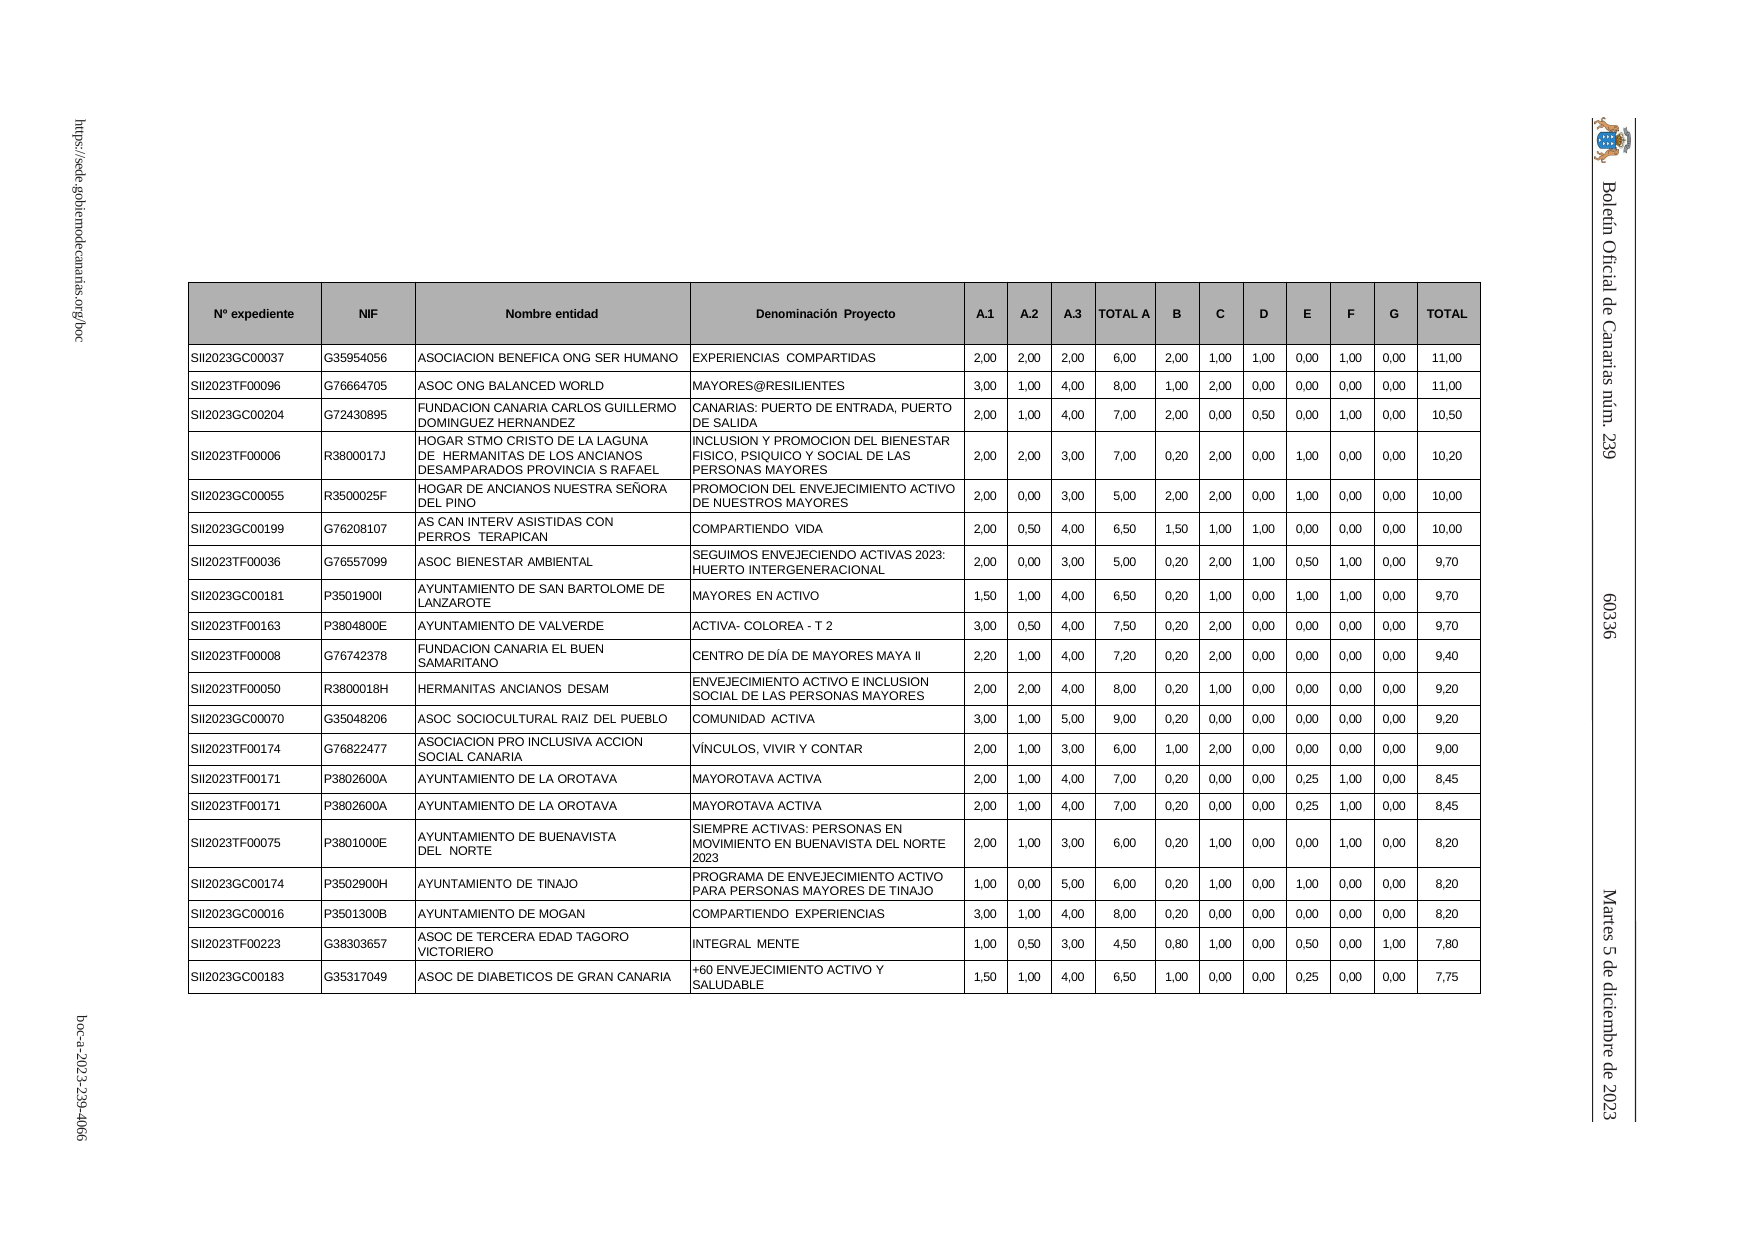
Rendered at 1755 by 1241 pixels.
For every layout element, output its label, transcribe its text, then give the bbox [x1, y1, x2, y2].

table_cell 0,00 [1287, 372, 1330, 398]
table_cell 0,00 [1375, 794, 1417, 819]
table_cell 0,00 [1244, 820, 1286, 866]
table_cell SII2023GC00037 [189, 345, 321, 371]
table_cell 9,00 [1418, 734, 1480, 765]
table_cell P3501900I [322, 580, 415, 612]
table_cell R3800017J [322, 432, 415, 478]
table_cell 1,00 [1331, 794, 1374, 819]
table_cell SII2023TF00096 [189, 372, 321, 398]
table_cell 0,20 [1156, 640, 1199, 672]
table_cell 0,25 [1287, 794, 1330, 819]
table_cell SII2023TF00163 [189, 613, 321, 639]
table_cell MAYORES EN ACTIVO [691, 580, 964, 612]
table_cell 0,20 [1156, 901, 1199, 927]
table_cell 0,00 [1287, 513, 1330, 545]
table_cell 0,00 [1375, 706, 1417, 732]
table_cell 6,50 [1096, 513, 1155, 545]
table_cell 4,00 [1052, 794, 1095, 819]
table_cell 0,00 [1244, 901, 1286, 927]
table_cell 0,00 [1331, 901, 1374, 927]
table_cell 0,00 [1331, 480, 1374, 512]
table_cell AYUNTAMIENTO DE SAN BARTOLOME DE LANZAROTE [416, 580, 690, 612]
table_cell 2,00 [1008, 345, 1051, 371]
table_cell 10,20 [1418, 432, 1480, 478]
table_cell 10,50 [1418, 399, 1480, 431]
table_cell 0,00 [1287, 820, 1330, 866]
table_cell 0,00 [1287, 399, 1330, 431]
table_cell 0,00 [1287, 673, 1330, 705]
table_cell 0,20 [1156, 546, 1199, 579]
table_cell 5,00 [1052, 868, 1095, 900]
table_cell 0,00 [1244, 640, 1286, 672]
table_header NIF [322, 283, 415, 344]
table_cell SII2023TF00171 [189, 794, 321, 819]
table_cell 0,20 [1156, 673, 1199, 705]
table_cell ASOC ONG BALANCED WORLD [416, 372, 690, 398]
table_cell 2,00 [1200, 480, 1243, 512]
table_cell FUNDACION CANARIA CARLOS GUILLERMO DOMINGUEZ HERNANDEZ [416, 399, 690, 431]
table_cell 1,00 [1331, 546, 1374, 579]
table_cell SII2023GC00055 [189, 480, 321, 512]
table_cell SII2023TF00174 [189, 734, 321, 765]
table_cell SII2023TF00075 [189, 820, 321, 866]
table_cell 6,00 [1096, 345, 1155, 371]
table_cell 11,00 [1418, 372, 1480, 398]
table_cell AYUNTAMIENTO DE LA OROTAVA [416, 766, 690, 792]
table_cell COMPARTIENDO VIDA [691, 513, 964, 545]
table_cell 0,00 [1008, 868, 1051, 900]
table_cell 2,00 [965, 480, 1007, 512]
table_cell 5,00 [1052, 706, 1095, 732]
table_cell 0,00 [1331, 513, 1374, 545]
table_cell 4,00 [1052, 640, 1095, 672]
table_cell 0,00 [1200, 399, 1243, 431]
table_cell P3501300B [322, 901, 415, 927]
table_cell INCLUSION Y PROMOCION DEL BIENESTAR FISICO, PSIQUICO Y SOCIAL DE LAS PERSONAS MAYORES [691, 432, 964, 478]
table_cell 7,75 [1418, 961, 1480, 993]
table_cell 0,00 [1375, 372, 1417, 398]
table_cell P3802600A [322, 766, 415, 792]
table_cell 1,00 [1008, 580, 1051, 612]
table_cell 0,20 [1156, 820, 1199, 866]
table_cell 10,00 [1418, 513, 1480, 545]
table_cell 0,00 [1375, 766, 1417, 792]
table_cell AYUNTAMIENTO DE BUENAVISTA DEL NORTE [416, 820, 690, 866]
table_cell 0,00 [1287, 640, 1330, 672]
table_cell 7,20 [1096, 640, 1155, 672]
table_cell 1,00 [1375, 928, 1417, 960]
table_cell 2,00 [965, 432, 1007, 478]
table_cell 1,00 [1287, 580, 1330, 612]
table_cell 7,50 [1096, 613, 1155, 639]
table_cell 2,00 [1200, 546, 1243, 579]
table_cell 0,00 [1331, 673, 1374, 705]
table_cell G76742378 [322, 640, 415, 672]
table_cell 0,20 [1156, 794, 1199, 819]
table_cell 0,00 [1375, 580, 1417, 612]
table_cell 1,00 [1200, 673, 1243, 705]
table_cell 0,20 [1156, 868, 1199, 900]
table_cell 0,00 [1375, 480, 1417, 512]
table_cell 6,00 [1096, 820, 1155, 866]
table_cell 2,00 [1008, 673, 1051, 705]
table_cell 1,50 [965, 961, 1007, 993]
table_cell 1,00 [1331, 766, 1374, 792]
table_cell SII2023GC00204 [189, 399, 321, 431]
table_cell 2,00 [965, 546, 1007, 579]
table_cell G76664705 [322, 372, 415, 398]
table_cell P3801000E [322, 820, 415, 866]
table_cell 0,20 [1156, 432, 1199, 478]
table_cell 0,00 [1244, 766, 1286, 792]
table_cell 3,00 [1052, 546, 1095, 579]
table_cell 0,00 [1331, 432, 1374, 478]
table_cell 1,00 [1331, 820, 1374, 866]
table_cell 0,00 [1331, 613, 1374, 639]
text Martes 5 de diciembre de 2023 [1600, 889, 1621, 1124]
table_cell 0,00 [1375, 546, 1417, 579]
table_cell 0,00 [1287, 734, 1330, 765]
table_cell 2,00 [965, 734, 1007, 765]
table_cell 0,80 [1156, 928, 1199, 960]
table_cell 9,20 [1418, 706, 1480, 732]
table_cell 2,00 [965, 345, 1007, 371]
table_cell 1,00 [1008, 901, 1051, 927]
table_cell 3,00 [1052, 432, 1095, 478]
table_cell 7,00 [1096, 766, 1155, 792]
table_cell 2,00 [1052, 345, 1095, 371]
table_cell 0,20 [1156, 706, 1199, 732]
table_cell SII2023GC00183 [189, 961, 321, 993]
table_cell CENTRO DE DÍA DE MAYORES MAYA II [691, 640, 964, 672]
table_cell 2,00 [965, 399, 1007, 431]
table_cell 6,50 [1096, 961, 1155, 993]
table_cell 3,00 [965, 613, 1007, 639]
table_cell 1,00 [965, 928, 1007, 960]
table_cell 0,00 [1244, 928, 1286, 960]
table_cell 0,00 [1244, 480, 1286, 512]
table_cell 1,00 [1244, 513, 1286, 545]
table_cell 0,00 [1244, 613, 1286, 639]
table_cell 8,45 [1418, 766, 1480, 792]
table_cell 0,20 [1156, 580, 1199, 612]
table_cell 0,00 [1375, 345, 1417, 371]
table_cell 0,00 [1375, 673, 1417, 705]
table_cell SIEMPRE ACTIVAS: PERSONAS EN MOVIMIENTO EN BUENAVISTA DEL NORTE 2023 [691, 820, 964, 866]
table_cell 1,00 [1244, 546, 1286, 579]
table_cell 3,00 [965, 706, 1007, 732]
table_cell 1,00 [1008, 372, 1051, 398]
table_cell 0,50 [1008, 613, 1051, 639]
table_cell ASOCIACION BENEFICA ONG SER HUMANO [416, 345, 690, 371]
table_cell 1,00 [1287, 868, 1330, 900]
table_cell AS CAN INTERV ASISTIDAS CON PERROS TERAPICAN [416, 513, 690, 545]
table_cell 2,20 [965, 640, 1007, 672]
table_cell 4,00 [1052, 766, 1095, 792]
table_cell G35317049 [322, 961, 415, 993]
table_cell 8,20 [1418, 820, 1480, 866]
table_cell 4,00 [1052, 399, 1095, 431]
table_cell 0,00 [1200, 794, 1243, 819]
table_cell 1,00 [1200, 928, 1243, 960]
table_cell 0,00 [1008, 480, 1051, 512]
table_cell VÍNCULOS, VIVIR Y CONTAR [691, 734, 964, 765]
table_cell 4,00 [1052, 513, 1095, 545]
table_cell 9,70 [1418, 546, 1480, 579]
table_cell 0,50 [1287, 928, 1330, 960]
table_cell 4,00 [1052, 961, 1095, 993]
table_cell 0,00 [1244, 432, 1286, 478]
table_cell 7,00 [1096, 794, 1155, 819]
table_cell SII2023TF00008 [189, 640, 321, 672]
table_cell 0,00 [1244, 734, 1286, 765]
table_cell 6,00 [1096, 734, 1155, 765]
table_cell 0,50 [1287, 546, 1330, 579]
table_header TOTAL A [1096, 283, 1155, 344]
table_cell 6,00 [1096, 868, 1155, 900]
table_cell G38303657 [322, 928, 415, 960]
table_cell 0,00 [1244, 868, 1286, 900]
table_cell PROGRAMA DE ENVEJECIMIENTO ACTIVO PARA PERSONAS MAYORES DE TINAJO [691, 868, 964, 900]
table_cell 1,00 [1244, 345, 1286, 371]
table_cell 0,00 [1375, 820, 1417, 866]
table_cell SII2023GC00181 [189, 580, 321, 612]
table_cell 0,50 [1008, 928, 1051, 960]
table_cell 2,00 [1200, 432, 1243, 478]
table_cell 0,25 [1287, 961, 1330, 993]
table_cell R3500025F [322, 480, 415, 512]
table_header Denominación Proyecto [691, 283, 964, 344]
table_cell 2,00 [1156, 345, 1199, 371]
text Boletín Oficial de Canarias núm. 239 [1599, 181, 1621, 462]
table_cell 0,00 [1287, 706, 1330, 732]
table_cell 2,00 [965, 513, 1007, 545]
table_cell 0,50 [1244, 399, 1286, 431]
table_cell HOGAR DE ANCIANOS NUESTRA SEÑORA DEL PINO [416, 480, 690, 512]
table_cell 1,00 [1008, 794, 1051, 819]
table_cell EXPERIENCIAS COMPARTIDAS [691, 345, 964, 371]
table_cell 0,00 [1375, 734, 1417, 765]
table_cell 2,00 [965, 794, 1007, 819]
table_cell 1,50 [1156, 513, 1199, 545]
table_cell 2,00 [1008, 432, 1051, 478]
table_cell 0,00 [1008, 546, 1051, 579]
table_cell R3800018H [322, 673, 415, 705]
table_cell 4,00 [1052, 673, 1095, 705]
table_cell SII2023GC00199 [189, 513, 321, 545]
table_cell 1,00 [1008, 820, 1051, 866]
table_cell 0,00 [1375, 513, 1417, 545]
table_header D [1244, 283, 1286, 344]
table_cell 0,00 [1331, 928, 1374, 960]
table_cell 3,00 [1052, 928, 1095, 960]
table_cell 1,00 [1331, 345, 1374, 371]
table_cell 0,00 [1244, 706, 1286, 732]
table_cell P3802600A [322, 794, 415, 819]
table_cell 0,00 [1244, 673, 1286, 705]
table_cell 0,00 [1375, 640, 1417, 672]
table_cell 6,50 [1096, 580, 1155, 612]
table_cell 9,70 [1418, 613, 1480, 639]
table_header A.2 [1008, 283, 1051, 344]
table_cell ASOC DE DIABETICOS DE GRAN CANARIA [416, 961, 690, 993]
table_cell 2,00 [1156, 399, 1199, 431]
table_cell SII2023TF00036 [189, 546, 321, 579]
table_cell ACTIVA- COLOREA - T 2 [691, 613, 964, 639]
table_cell MAYOROTAVA ACTIVA [691, 794, 964, 819]
table_cell 0,20 [1156, 613, 1199, 639]
table_cell 0,00 [1331, 734, 1374, 765]
table_cell 8,20 [1418, 901, 1480, 927]
table_cell 0,00 [1200, 766, 1243, 792]
table_cell 4,00 [1052, 580, 1095, 612]
table_cell FUNDACION CANARIA EL BUEN SAMARITANO [416, 640, 690, 672]
table_cell ASOC SOCIOCULTURAL RAIZ DEL PUEBLO [416, 706, 690, 732]
table_cell 1,50 [965, 580, 1007, 612]
table_cell 2,00 [965, 766, 1007, 792]
table_cell P3804800E [322, 613, 415, 639]
table_cell 0,20 [1156, 766, 1199, 792]
table_cell ASOCIACION PRO INCLUSIVA ACCION SOCIAL CANARIA [416, 734, 690, 765]
table_cell 1,00 [1008, 640, 1051, 672]
table_cell 10,00 [1418, 480, 1480, 512]
table_cell 8,00 [1096, 673, 1155, 705]
table_cell 3,00 [1052, 734, 1095, 765]
table_cell SII2023GC00016 [189, 901, 321, 927]
table_cell 1,00 [1156, 372, 1199, 398]
table_cell 8,00 [1096, 372, 1155, 398]
table_cell SII2023GC00174 [189, 868, 321, 900]
table_cell 9,70 [1418, 580, 1480, 612]
table_cell CANARIAS: PUERTO DE ENTRADA, PUERTO DE SALIDA [691, 399, 964, 431]
table_cell 0,00 [1331, 640, 1374, 672]
table_cell 2,00 [965, 673, 1007, 705]
table_cell PROMOCION DEL ENVEJECIMIENTO ACTIVO DE NUESTROS MAYORES [691, 480, 964, 512]
table_cell 0,00 [1244, 794, 1286, 819]
table_cell 1,00 [1200, 820, 1243, 866]
table_cell 0,00 [1287, 901, 1330, 927]
table_cell +60 ENVEJECIMIENTO ACTIVO Y SALUDABLE [691, 961, 964, 993]
table_header F [1331, 283, 1374, 344]
table_cell AYUNTAMIENTO DE LA OROTAVA [416, 794, 690, 819]
table_cell 0,25 [1287, 766, 1330, 792]
table_header Nº expediente [189, 283, 321, 344]
table_header A.3 [1052, 283, 1095, 344]
table_cell HOGAR STMO CRISTO DE LA LAGUNA DE HERMANITAS DE LOS ANCIANOS DESAMPARADOS PROVINCIA S RAFAEL [416, 432, 690, 478]
table_cell 1,00 [1156, 961, 1199, 993]
table_cell 1,00 [1008, 399, 1051, 431]
table_cell SII2023TF00223 [189, 928, 321, 960]
table_cell 1,00 [1331, 399, 1374, 431]
table_cell 1,00 [1287, 432, 1330, 478]
table_cell 2,00 [965, 820, 1007, 866]
text 60336 [1600, 593, 1621, 642]
table_cell 0,00 [1200, 706, 1243, 732]
table_cell 3,00 [965, 901, 1007, 927]
table_cell 1,00 [1200, 513, 1243, 545]
table_header B [1156, 283, 1199, 344]
table_cell 2,00 [1200, 734, 1243, 765]
table_cell AYUNTAMIENTO DE VALVERDE [416, 613, 690, 639]
table_cell 4,00 [1052, 901, 1095, 927]
table_cell 0,00 [1331, 372, 1374, 398]
table_cell 1,00 [1156, 734, 1199, 765]
table_header E [1287, 283, 1330, 344]
table_cell MAYOROTAVA ACTIVA [691, 766, 964, 792]
table_cell 0,00 [1244, 580, 1286, 612]
table_cell 0,00 [1200, 961, 1243, 993]
table_cell 9,20 [1418, 673, 1480, 705]
table_cell 0,00 [1375, 961, 1417, 993]
table_cell 3,00 [1052, 480, 1095, 512]
table_cell G35954056 [322, 345, 415, 371]
table_cell INTEGRAL MENTE [691, 928, 964, 960]
table_cell 3,00 [1052, 820, 1095, 866]
table_cell 7,00 [1096, 399, 1155, 431]
table_cell 0,00 [1287, 345, 1330, 371]
table_cell 1,00 [1287, 480, 1330, 512]
table_cell 0,00 [1244, 961, 1286, 993]
table_cell 0,00 [1244, 372, 1286, 398]
table_cell 4,50 [1096, 928, 1155, 960]
table_cell 5,00 [1096, 546, 1155, 579]
table_cell 2,00 [1200, 613, 1243, 639]
table_cell 1,00 [965, 868, 1007, 900]
table_cell SEGUIMOS ENVEJECIENDO ACTIVAS 2023: HUERTO INTERGENERACIONAL [691, 546, 964, 579]
text boc-a-2023-239-4066 [74, 1016, 91, 1145]
table_cell MAYORES@RESILIENTES [691, 372, 964, 398]
table_cell 11,00 [1418, 345, 1480, 371]
table_header Nombre entidad [416, 283, 690, 344]
text https://sede.gobiernodecanarias.org/boc [72, 119, 89, 352]
table_cell 0,50 [1008, 513, 1051, 545]
table_cell AYUNTAMIENTO DE TINAJO [416, 868, 690, 900]
table_cell 0,00 [1331, 868, 1374, 900]
table_header A.1 [965, 283, 1007, 344]
table_cell 0,00 [1375, 868, 1417, 900]
table_cell 0,00 [1375, 432, 1417, 478]
table_header C [1200, 283, 1243, 344]
table_header TOTAL [1418, 283, 1480, 344]
table_cell 0,00 [1375, 901, 1417, 927]
table_cell 9,00 [1096, 706, 1155, 732]
table_cell SII2023TF00171 [189, 766, 321, 792]
table_cell SII2023GC00070 [189, 706, 321, 732]
table_cell 0,00 [1375, 613, 1417, 639]
table_cell 0,00 [1331, 961, 1374, 993]
table_cell G76822477 [322, 734, 415, 765]
table_cell 0,00 [1375, 399, 1417, 431]
table_cell 8,00 [1096, 901, 1155, 927]
table_cell 4,00 [1052, 613, 1095, 639]
table_cell G35048206 [322, 706, 415, 732]
table_cell 1,00 [1008, 706, 1051, 732]
table_cell ASOC BIENESTAR AMBIENTAL [416, 546, 690, 579]
table_cell G72430895 [322, 399, 415, 431]
table_cell 2,00 [1200, 640, 1243, 672]
table_cell 0,00 [1200, 901, 1243, 927]
table_cell 1,00 [1200, 345, 1243, 371]
table_cell HERMANITAS ANCIANOS DESAM [416, 673, 690, 705]
table_cell 2,00 [1200, 372, 1243, 398]
table_cell 8,20 [1418, 868, 1480, 900]
table_cell 2,00 [1156, 480, 1199, 512]
table_cell COMPARTIENDO EXPERIENCIAS [691, 901, 964, 927]
table_cell 8,45 [1418, 794, 1480, 819]
table_cell COMUNIDAD ACTIVA [691, 706, 964, 732]
table_cell 0,00 [1331, 706, 1374, 732]
table_cell 3,00 [965, 372, 1007, 398]
table_cell 5,00 [1096, 480, 1155, 512]
table_cell 1,00 [1200, 580, 1243, 612]
table_cell ENVEJECIMIENTO ACTIVO E INCLUSION SOCIAL DE LAS PERSONAS MAYORES [691, 673, 964, 705]
table_cell SII2023TF00006 [189, 432, 321, 478]
table_cell G76557099 [322, 546, 415, 579]
table_cell G76208107 [322, 513, 415, 545]
table_cell ASOC DE TERCERA EDAD TAGORO VICTORIERO [416, 928, 690, 960]
table_cell 1,00 [1331, 580, 1374, 612]
table_cell 1,00 [1008, 766, 1051, 792]
table_cell P3502900H [322, 868, 415, 900]
table_cell 4,00 [1052, 372, 1095, 398]
table_cell 9,40 [1418, 640, 1480, 672]
table_cell 1,00 [1200, 868, 1243, 900]
table_cell 7,80 [1418, 928, 1480, 960]
table_cell SII2023TF00050 [189, 673, 321, 705]
table_cell 1,00 [1008, 734, 1051, 765]
table_cell AYUNTAMIENTO DE MOGAN [416, 901, 690, 927]
table_cell 1,00 [1008, 961, 1051, 993]
table_cell 0,00 [1287, 613, 1330, 639]
table_header G [1375, 283, 1417, 344]
table_cell 7,00 [1096, 432, 1155, 478]
